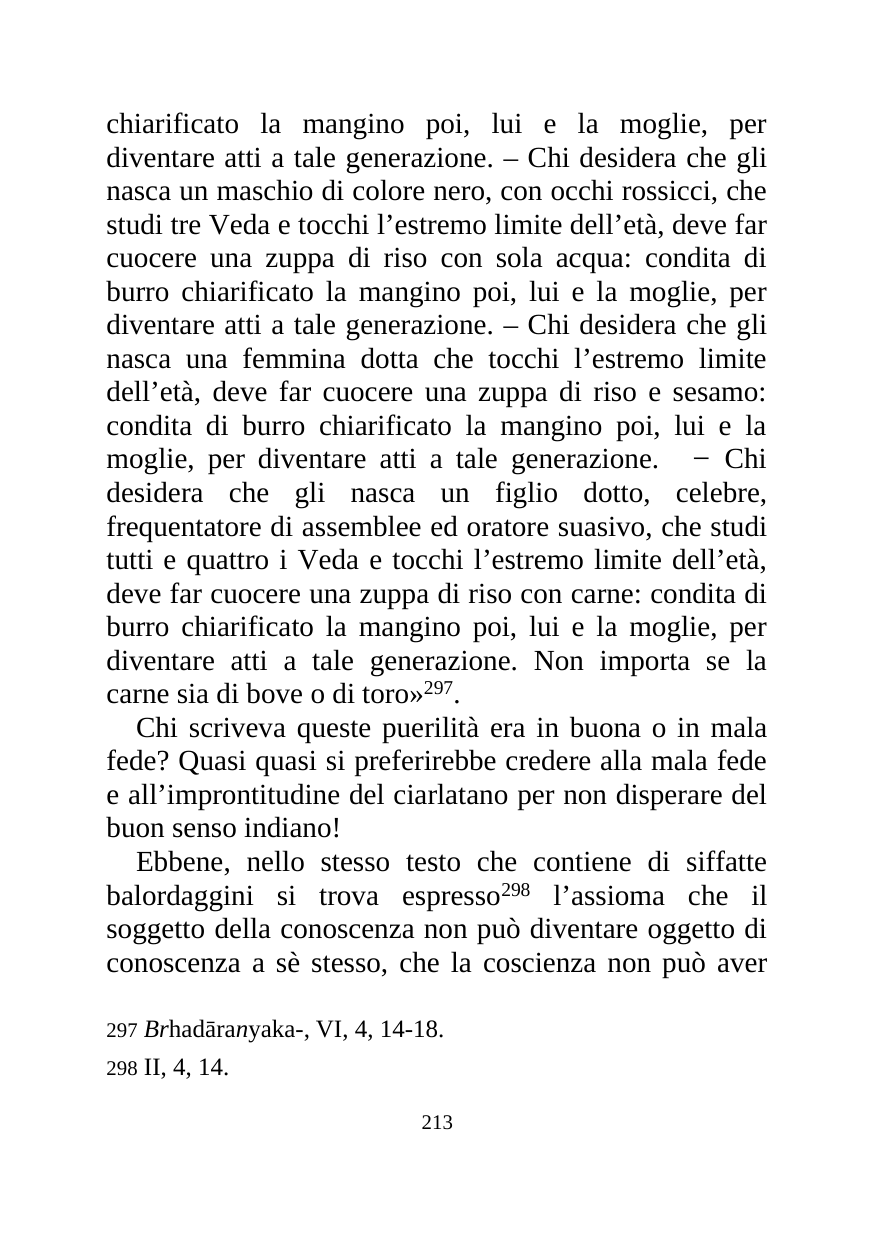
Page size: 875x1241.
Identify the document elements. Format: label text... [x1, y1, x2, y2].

text Brhadāranyaka-, VI, 4, 14-18. [106, 1014, 768, 1043]
text Ebbene, nello stesso testo che contiene di siffatte balordaggini si trova espresso l’assioma che il soggetto della conoscenza non può diventare oggetto di conoscenza a sè stesso, che la coscienza non può aver [106, 844, 768, 978]
text chiarificato la mangino poi, lui e la moglie, per diventare atti a tale generazione. – Chi desidera che gli nasca un maschio di colore nero, con occhi rossicci, che studi tre Veda e tocchi l’estremo limite dell’età, deve far cuocere una zuppa di riso con sola acqua: condita di burro chiarificato la mangino poi, lui e la moglie, per diventare atti a tale generazione. – Chi desidera che gli nasca una femmina dotta che tocchi l’estremo limite dell’età, deve far cuocere una zuppa di riso e sesamo: condita di burro chiarificato la mangino poi, lui e la moglie, per diventare atti a tale generazione. ̶ Chi desidera che gli nasca un figlio dotto, celebre, frequentatore di assemblee ed oratore suasivo, che studi tutti e quattro i Veda e tocchi l’estremo limite dell’età, deve far cuocere una zuppa di riso con carne: condita di burro chiarificato la mangino poi, lui e la moglie, per diventare atti a tale generazione. Non importa se la carne sia di bove o di toro». [106, 106, 768, 710]
text Chi scriveva queste puerilità era in buona o in mala fede? Quasi quasi si preferirebbe credere alla mala fede e all’improntitudine del ciarlatano per non disperare del buon senso indiano! [106, 710, 768, 844]
text II, 4, 14. [106, 1052, 768, 1080]
